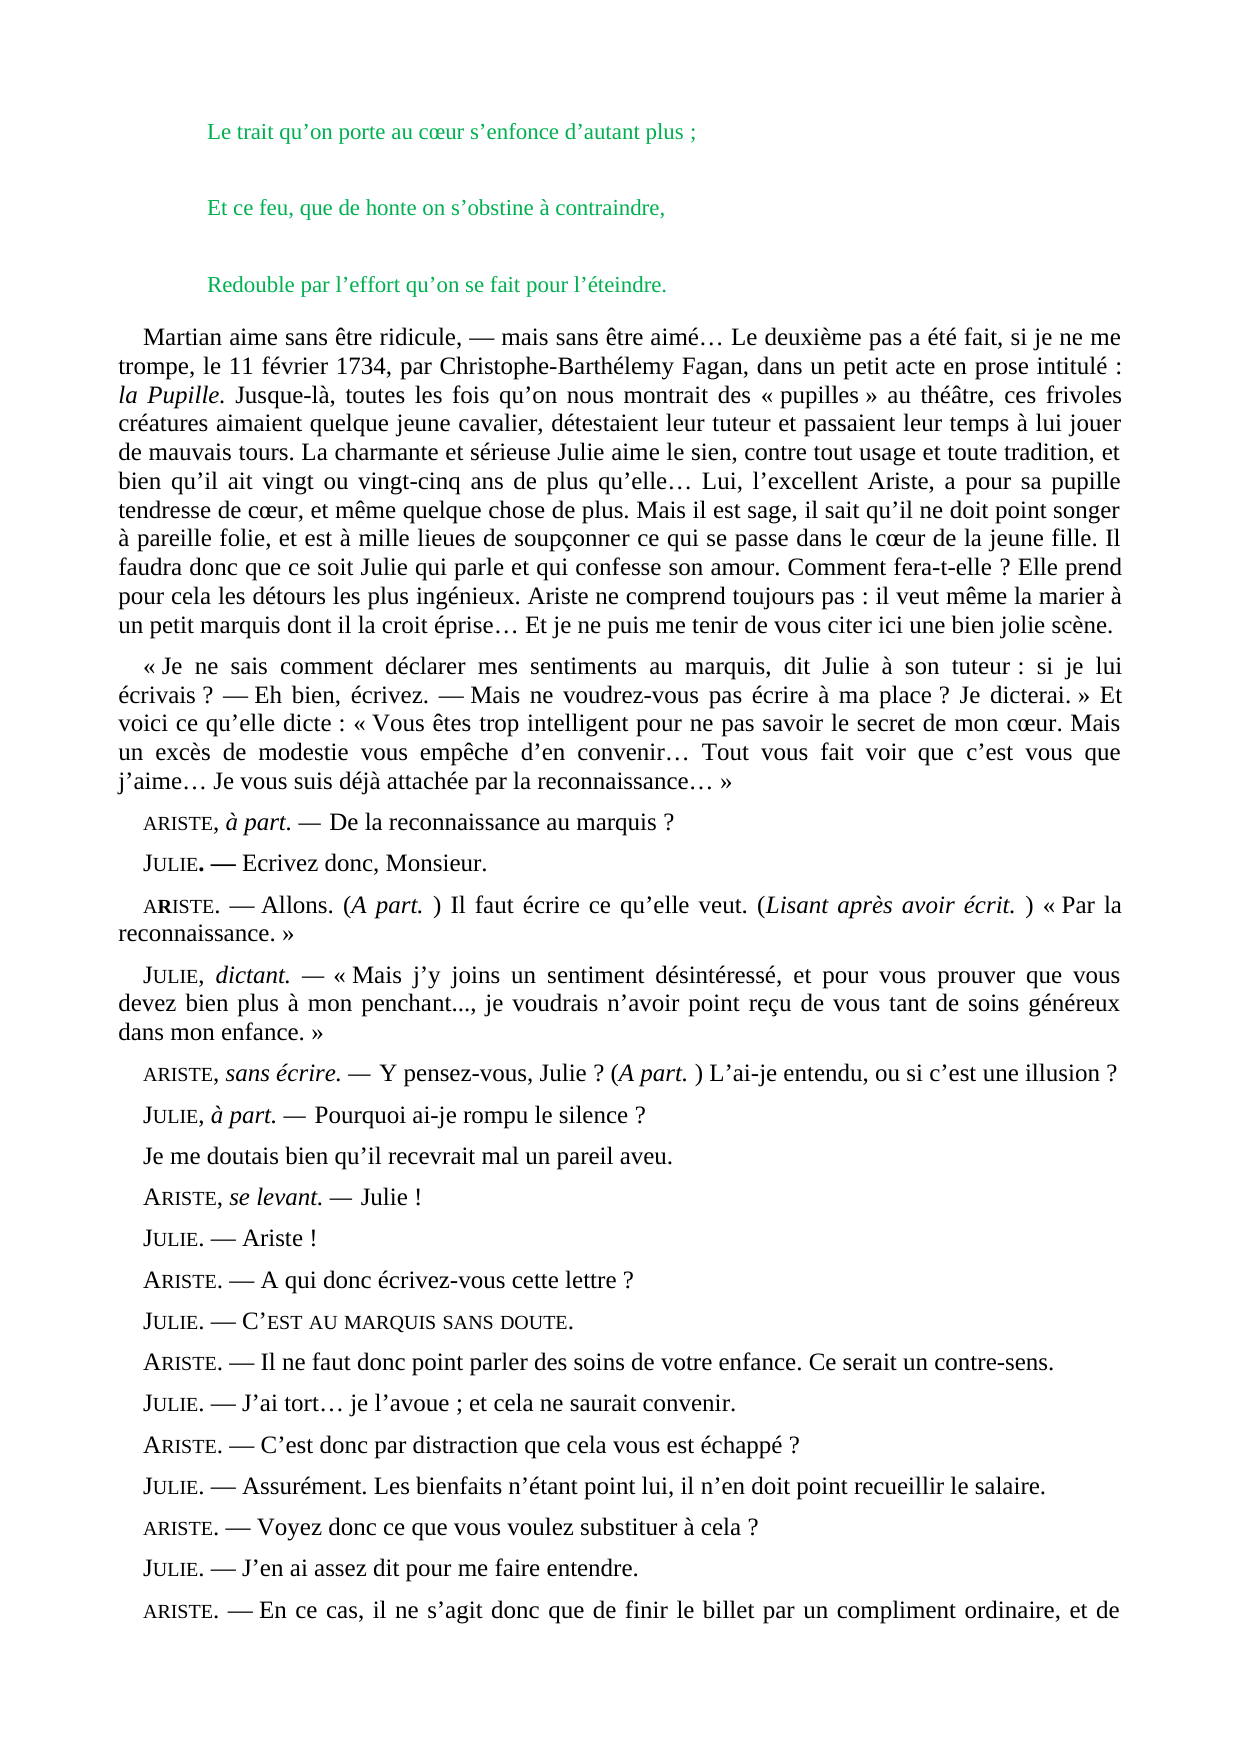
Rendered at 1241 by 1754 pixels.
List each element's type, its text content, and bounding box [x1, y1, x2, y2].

text Julie. — C’est au marquis sans doute. [118, 1306, 1122, 1335]
text Julie, dictant. — « Mais j’y joins un sentiment désintéressé, et pour vous prouver que vous devez bien plus à mon penchant..., je voudrais n’avoir point reçu de vous tant de soins généreux dans mon enfance. » [118, 960, 1122, 1046]
text ariste, à part. — De la reconnaissance au marquis ? [118, 807, 1122, 836]
text Ariste. — Il ne faut donc point parler des soins de votre enfance. Ce serait un contre-sens. [118, 1347, 1122, 1376]
text « Je ne sais comment déclarer mes sentiments au marquis, dit Julie à son tuteur : si je lui écrivais ? — Eh bien, écrivez. — Mais ne voudrez-vous pas écrire à ma place ? Je dicterai. » Et voici ce qu’elle dicte : « Vous êtes trop intelligent pour ne pas savoir le secret de mon cœur. Mais un excès de modestie vous empêche d’en convenir… Tout vous fait voir que c’est vous que j’aime… Je vous suis déjà attachée par la reconnaissance… » [118, 651, 1122, 795]
text Martian aime sans être ridicule, — mais sans être aimé… Le deuxième pas a été fait, si je ne me trompe, le 11 février 1734, par Christophe-Barthélemy Fagan, dans un petit acte en prose intitulé : la Pupille. Jusque-là, toutes les fois qu’on nous montrait des « pupilles » au théâtre, ces frivoles créatures aimaient quelque jeune cavalier, détestaient leur tuteur et passaient leur temps à lui jouer de mauvais tours. La charmante et sérieuse Julie aime le sien, contre tout usage et toute tradition, et bien qu’il ait vingt ou vingt-cinq ans de plus qu’elle… Lui, l’excellent Ariste, a pour sa pupille tendresse de cœur, et même quelque chose de plus. Mais il est sage, il sait qu’il ne doit point songer à pareille folie, et est à mille lieues de soupçonner ce qui se passe dans le cœur de la jeune fille. Il faudra donc que ce soit Julie qui parle et qui confesse son amour. Comment fera-t-elle ? Elle prend pour cela les détours les plus ingénieux. Ariste ne comprend toujours pas : il veut même la marier à un petit marquis dont il la croit éprise… Et je ne puis me tenir de vous citer ici une bien jolie scène. [118, 322, 1122, 638]
text ariste. — Allons. (A part. ) Il faut écrire ce qu’elle veut. (Lisant après avoir écrit. ) « Par la reconnaissance. » [118, 890, 1122, 947]
text Julie. — J’ai tort… je l’avoue ; et cela ne saurait convenir. [118, 1388, 1122, 1417]
text Julie. — Ariste ! [118, 1223, 1122, 1252]
text Redouble par l’effort qu’on se fait pour l’éteindre. [207, 271, 1122, 297]
text Julie. — J’en ai assez dit pour me faire entendre. [118, 1553, 1122, 1582]
text Julie. — Ecrivez donc, Monsieur. [118, 848, 1122, 877]
text Le trait qu’on porte au cœur s’enfonce d’autant plus ; [207, 118, 1122, 144]
text ariste, sans écrire. — Y pensez-vous, Julie ? (A part. ) L’ai-je entendu, ou si c’est une illusion ? [118, 1058, 1122, 1087]
text Julie. — Assurément. Les bienfaits n’étant point lui, il n’en doit point recueillir le salaire. [118, 1471, 1122, 1500]
text Julie, à part. — Pourquoi ai-je rompu le silence ? [118, 1100, 1122, 1128]
text ariste. — En ce cas, il ne s’agit donc que de finir le billet par un compliment ordinaire, et de [118, 1595, 1122, 1623]
text Et ce feu, que de honte on s’obstine à contraindre, [207, 194, 1122, 221]
text ariste. — Voyez donc ce que vous voulez substituer à cela ? [118, 1512, 1122, 1541]
text Ariste, se levant. — Julie ! [118, 1182, 1122, 1211]
text Je me doutais bien qu’il recevrait mal un pareil aveu. [118, 1141, 1122, 1170]
text Ariste. — A qui donc écrivez-vous cette lettre ? [118, 1265, 1122, 1293]
text Ariste. — C’est donc par distraction que cela vous est échappé ? [118, 1430, 1122, 1458]
